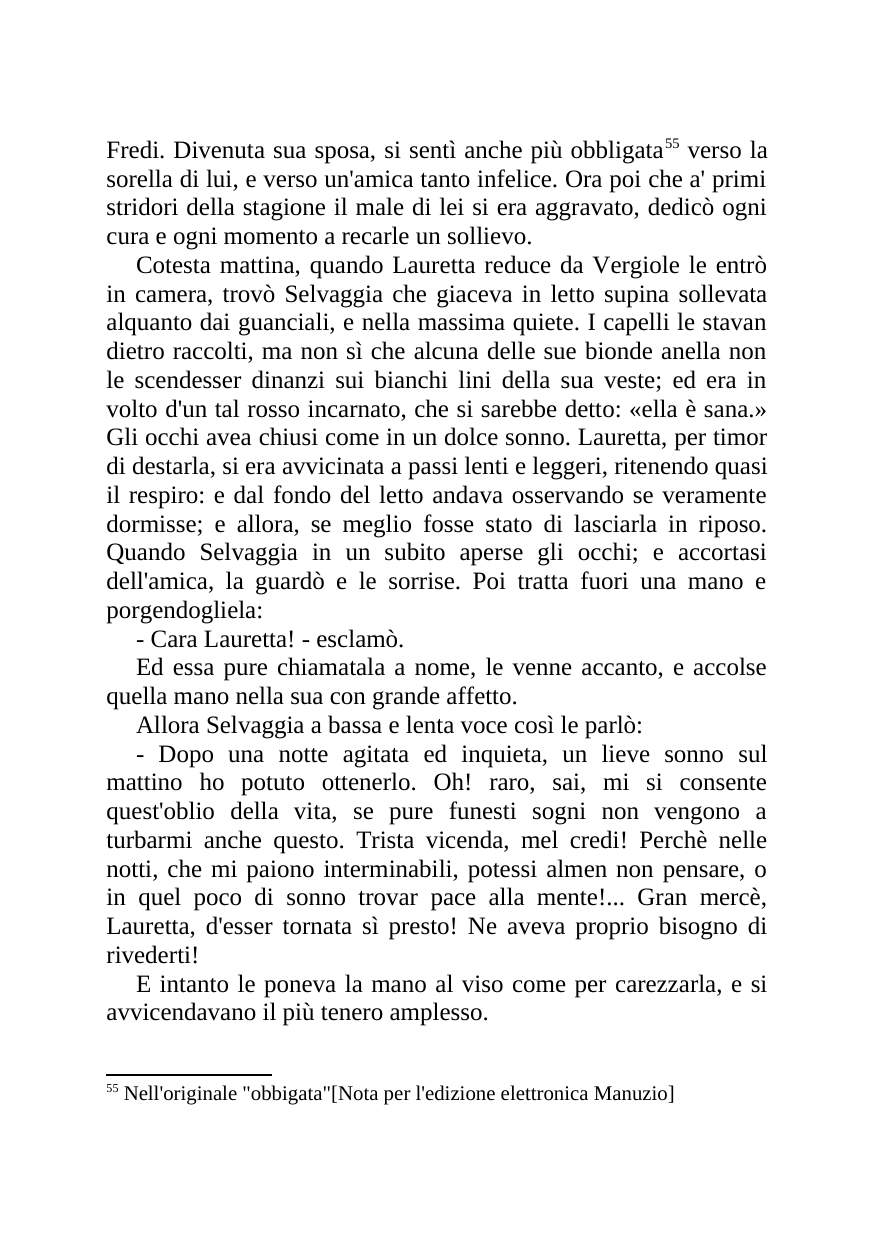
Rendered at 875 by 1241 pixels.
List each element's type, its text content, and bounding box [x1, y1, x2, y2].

text Fredi. Divenuta sua sposa, si sentì anche più obbligata verso la sorella di lui, e verso un'amica tanto infelice. Ora poi che a' primi stridori della stagione il male di lei si era aggravato, dedicò ogni cura e ogni momento a recarle un sollievo. [106, 135, 768, 250]
text Ed essa pure chiamatala a nome, le venne accanto, e accolse quella mano nella sua con grande affetto. [106, 652, 768, 710]
text E intanto le poneva la mano al viso come per carezzarla, e si avvicendavano il più tenero amplesso. [106, 969, 768, 1026]
text - Cara Lauretta! - esclamò. [106, 624, 768, 652]
text - Dopo una notte agitata ed inquieta, un lieve sonno sul mattino ho potuto ottenerlo. Oh! raro, sai, mi si consente quest'oblio della vita, se pure funesti sogni non vengono a turbarmi anche questo. Trista vicenda, mel credi! Perchè nelle notti, che mi paiono interminabili, potessi almen non pensare, o in quel poco di sonno trovar pace alla mente!... Gran mercè, Lauretta, d'esser tornata sì presto! Ne aveva proprio bisogno di rivederti! [106, 739, 768, 969]
text Nell'originale "obbigata"[Nota per l'edizione elettronica Manuzio] [106, 1081, 768, 1105]
text Allora Selvaggia a bassa e lenta voce così le parlò: [106, 710, 768, 739]
text Cotesta mattina, quando Lauretta reduce da Vergiole le entrò in camera, trovò Selvaggia che giaceva in letto supina sollevata alquanto dai guanciali, e nella massima quiete. I capelli le stavan dietro raccolti, ma non sì che alcuna delle sue bionde anella non le scendesser dinanzi sui bianchi lini della sua veste; ed era in volto d'un tal rosso incarnato, che si sarebbe detto: «ella è sana.» Gli occhi avea chiusi come in un dolce sonno. Lauretta, per timor di destarla, si era avvicinata a passi lenti e leggeri, ritenendo quasi il respiro: e dal fondo del letto andava osservando se veramente dormisse; e allora, se meglio fosse stato di lasciarla in riposo. Quando Selvaggia in un subito aperse gli occhi; e accortasi dell'amica, la guardò e le sorrise. Poi tratta fuori una mano e porgendogliela: [106, 250, 768, 624]
